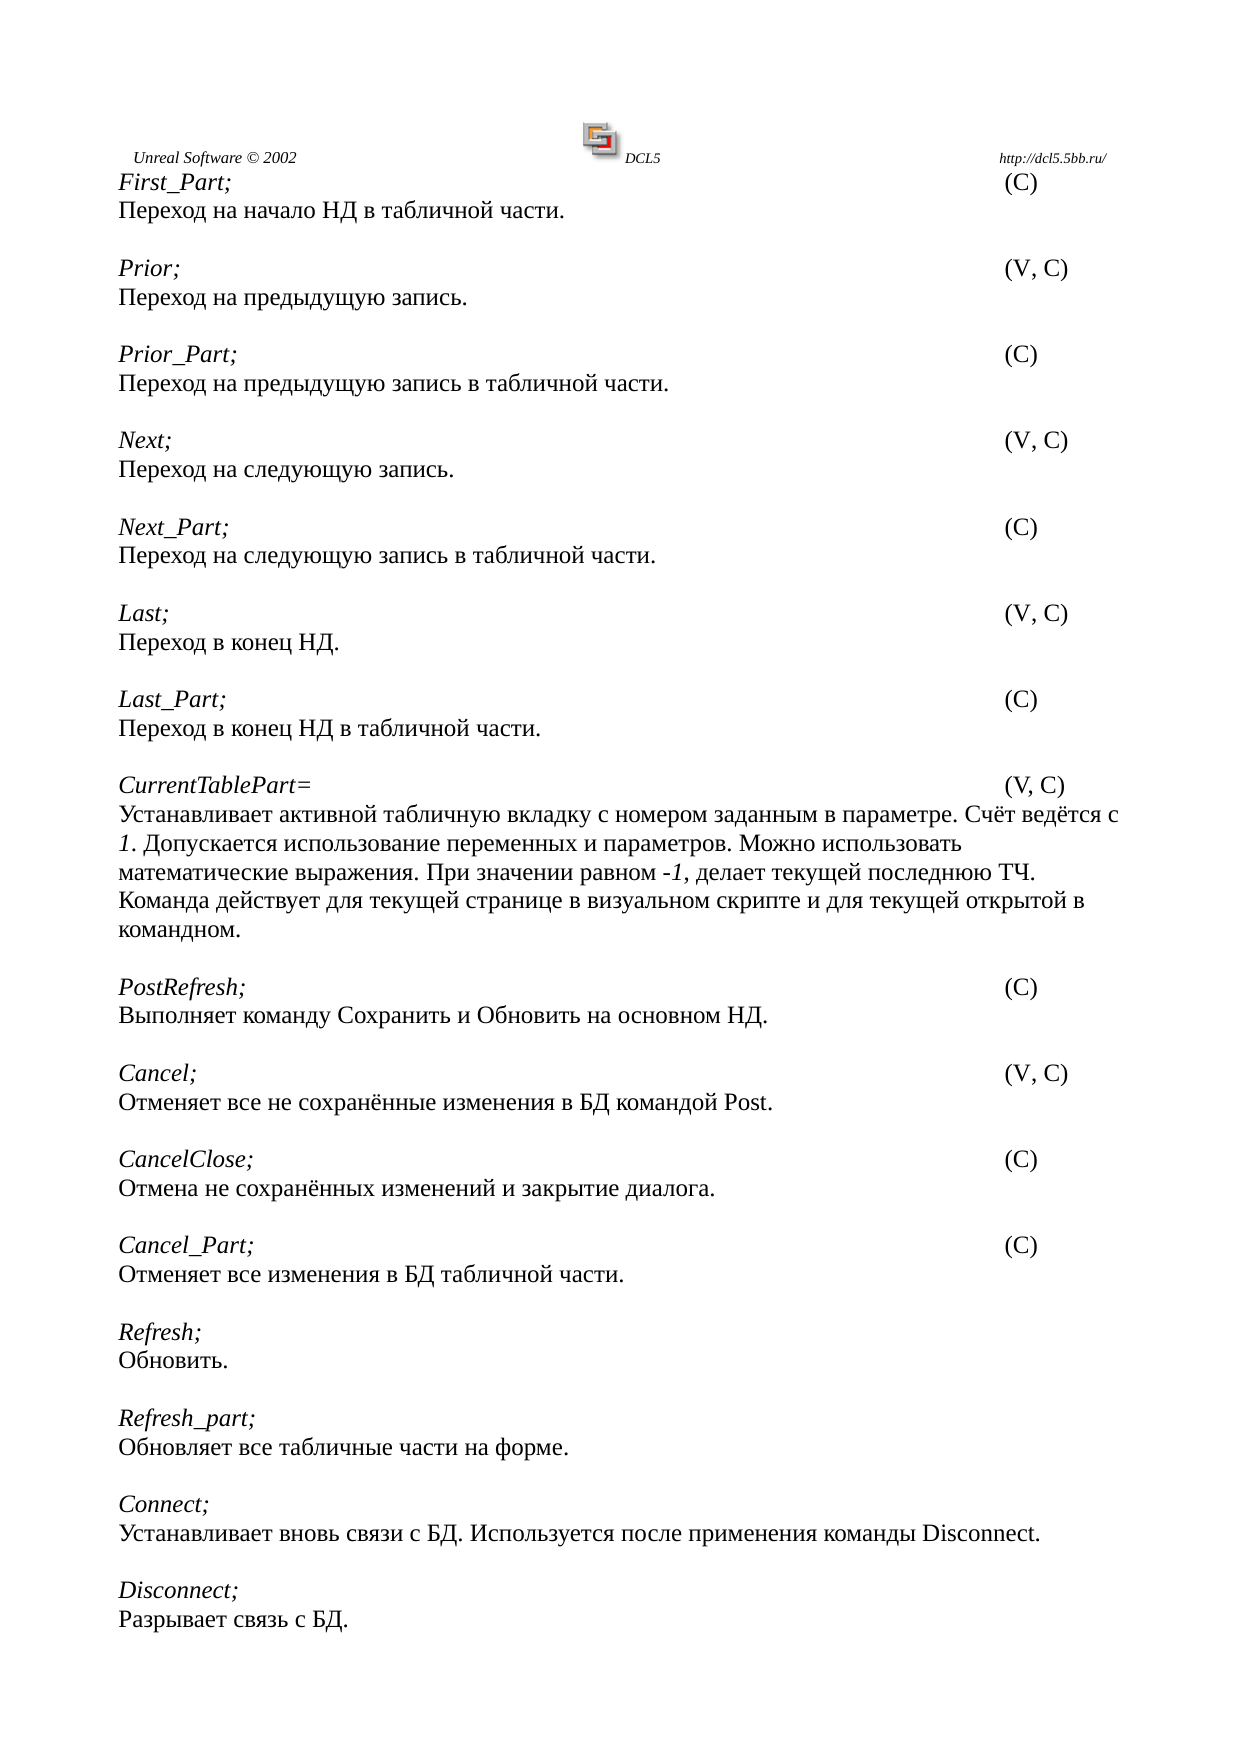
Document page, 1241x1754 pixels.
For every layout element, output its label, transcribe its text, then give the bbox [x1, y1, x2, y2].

text Обновляет все табличные части на форме. [118, 1432, 1122, 1460]
text Выполняет команду Сохранить и Обновить на основном НД. [118, 1000, 1122, 1029]
text Переход на предыдущую запись. [118, 282, 1122, 310]
text Устанавливает вновь связи с БД. Используется после применения команды Disconnect. [118, 1518, 1122, 1547]
text Отмена не сохранённых изменений и закрытие диалога. [118, 1173, 1122, 1202]
text Переход в конец НД. [118, 627, 1122, 655]
text Переход на начало НД в табличной части. [118, 195, 1122, 224]
text CancelClose; (C) [118, 1144, 1122, 1173]
text Last_Part; (C) [118, 684, 1122, 713]
text Cancel; (V, C) [118, 1058, 1122, 1087]
text Переход в конец НД в табличной части. [118, 713, 1122, 742]
text PostRefresh; (C) [118, 972, 1122, 1000]
text CurrentTablePart= (V, C) [118, 770, 1122, 799]
text Разрывает связь с БД. [118, 1604, 1122, 1633]
text Next_Part; (C) [118, 512, 1122, 540]
text Refresh; [118, 1317, 1122, 1345]
text Cancel_Part; (C) [118, 1230, 1122, 1259]
text Отменяет все не сохранённые изменения в БД командой Post. [118, 1087, 1122, 1115]
text Refresh_part; [118, 1403, 1122, 1432]
text Next; (V, C) [118, 425, 1122, 454]
text Переход на следующую запись в табличной части. [118, 540, 1122, 569]
text First_Part; (C) [118, 167, 1122, 195]
picture [579, 118, 625, 164]
text Обновить. [118, 1345, 1122, 1374]
text Переход на предыдущую запись в табличной части. [118, 368, 1122, 397]
text Connect; [118, 1489, 1122, 1518]
text Disconnect; [118, 1575, 1122, 1604]
text Переход на следующую запись. [118, 454, 1122, 483]
text Prior; (V, C) [118, 253, 1122, 282]
text Устанавливает активной табличную вкладку с номером заданным в параметре. Счёт ведётся с 1. Допускается использование переменных и параметров. Можно использовать математические выражения. При значении равном -1, делает текущей последнюю ТЧ. Команда действует для текущей странице в визуальном скрипте и для текущей открытой в командном. [118, 799, 1122, 943]
text Prior_Part; (C) [118, 339, 1122, 368]
text Last; (V, C) [118, 598, 1122, 627]
text Отменяет все изменения в БД табличной части. [118, 1259, 1122, 1288]
